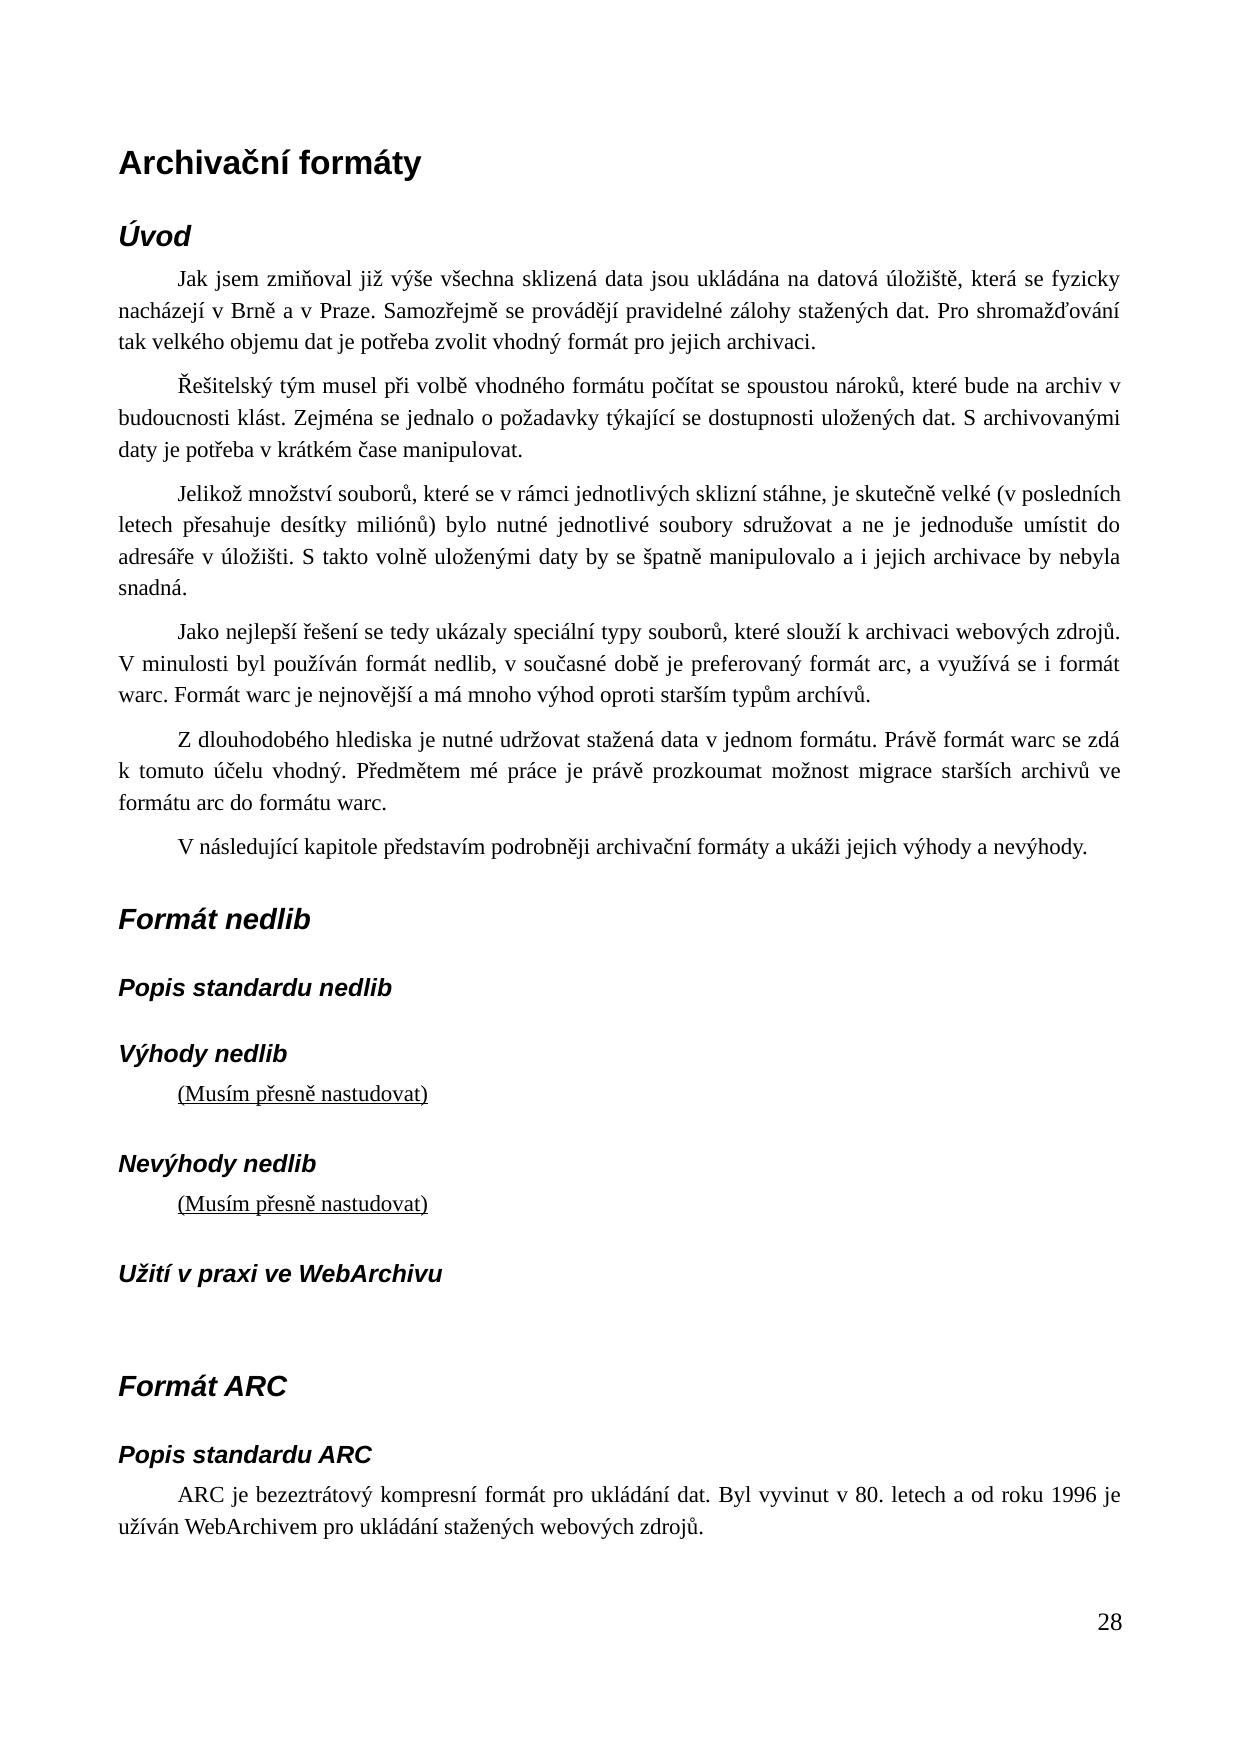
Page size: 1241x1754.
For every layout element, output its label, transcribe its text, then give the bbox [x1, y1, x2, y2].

text Jelikož množství souborů, které se v rámci jednotlivých sklizní stáhne, je skutečně velké (v posledních letech přesahuje desítky miliónů) bylo nutné jednotlivé soubory sdružovat a ne je jednoduše umístit do adresáře v úložišti. S takto volně uloženými daty by se špatně manipulovalo a i jejich archivace by nebyla snadná. [118, 480, 1122, 601]
subtitle Archivační formáty [118, 143, 1122, 182]
subtitle Nevýhody nedlib [118, 1149, 1122, 1178]
subtitle Užití v praxi ve WebArchivu [118, 1259, 1122, 1288]
text Jako nejlepší řešení se tedy ukázaly speciální typy souborů, které slouží k archivaci webových zdrojů. V minulosti byl používán formát nedlib, v současné době je preferovaný formát arc, a využívá se i formát warc. Formát warc je nejnovější a má mnoho výhod oproti starším typům archívů. [118, 618, 1122, 708]
subtitle Formát ARC [118, 1369, 1122, 1403]
text Řešitelský tým musel při volbě vhodného formátu počítat se spoustou nároků, které bude na archiv v budoucnosti klást. Zejména se jednalo o požadavky týkající se dostupnosti uložených dat. S archivovanými daty je potřeba v krátkém čase manipulovat. [118, 372, 1122, 462]
subtitle Úvod [118, 219, 1122, 253]
text Jak jsem zmiňoval již výše všechna sklizená data jsou ukládána na datová úložiště, která se fyzicky nacházejí v Brně a v Praze. Samozřejmě se provádějí pravidelné zálohy stažených dat. Pro shromažďování tak velkého objemu dat je potřeba zvolit vhodný formát pro jejich archivaci. [118, 265, 1122, 355]
subtitle Výhody nedlib [118, 1039, 1122, 1067]
subtitle Popis standardu ARC [118, 1440, 1122, 1469]
text Z dlouhodobého hlediska je nutné udržovat stažená data v jednom formátu. Právě formát warc se zdá k tomuto účelu vhodný. Předmětem mé práce je právě prozkoumat možnost migrace starších archivů ve formátu arc do formátu warc. [118, 726, 1122, 815]
subtitle Popis standardu nedlib [118, 973, 1122, 1001]
text ARC je bezeztrátový kompresní formát pro ukládání dat. Byl vyvinut v 80. letech a od roku 1996 je užíván WebArchivem pro ukládání stažených webových zdrojů. [118, 1481, 1122, 1539]
text (Musím přesně nastudovat) [118, 1190, 1122, 1216]
text (Musím přesně nastudovat) [118, 1080, 1122, 1106]
text V následující kapitole představím podrobněji archivační formáty a ukáži jejich výhody a nevýhody. [118, 833, 1122, 859]
subtitle Formát nedlib [118, 902, 1122, 935]
